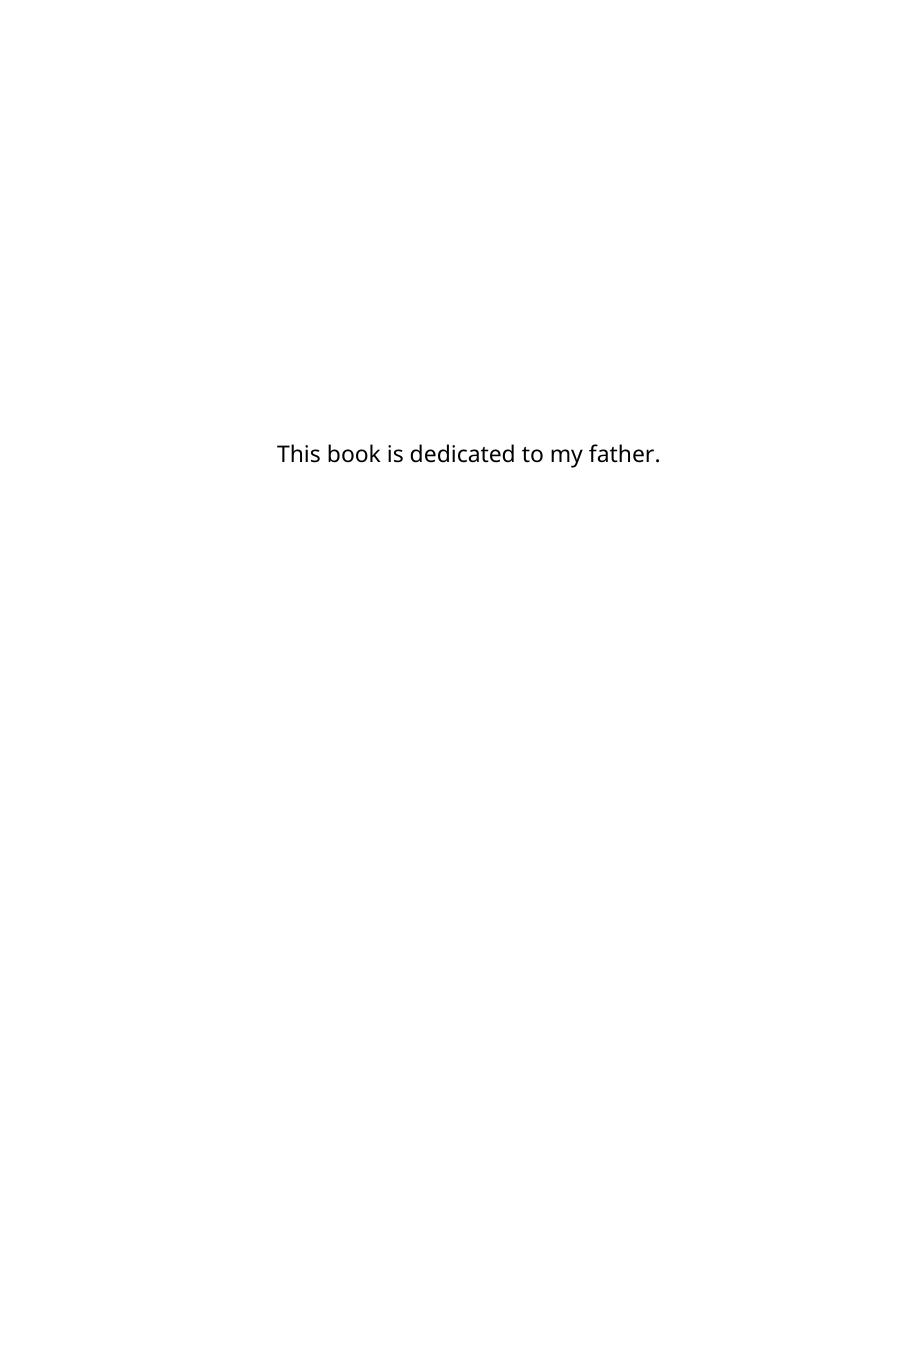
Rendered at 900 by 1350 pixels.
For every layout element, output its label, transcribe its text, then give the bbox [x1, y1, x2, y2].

text This book is dedicated to my father. [118, 438, 782, 470]
